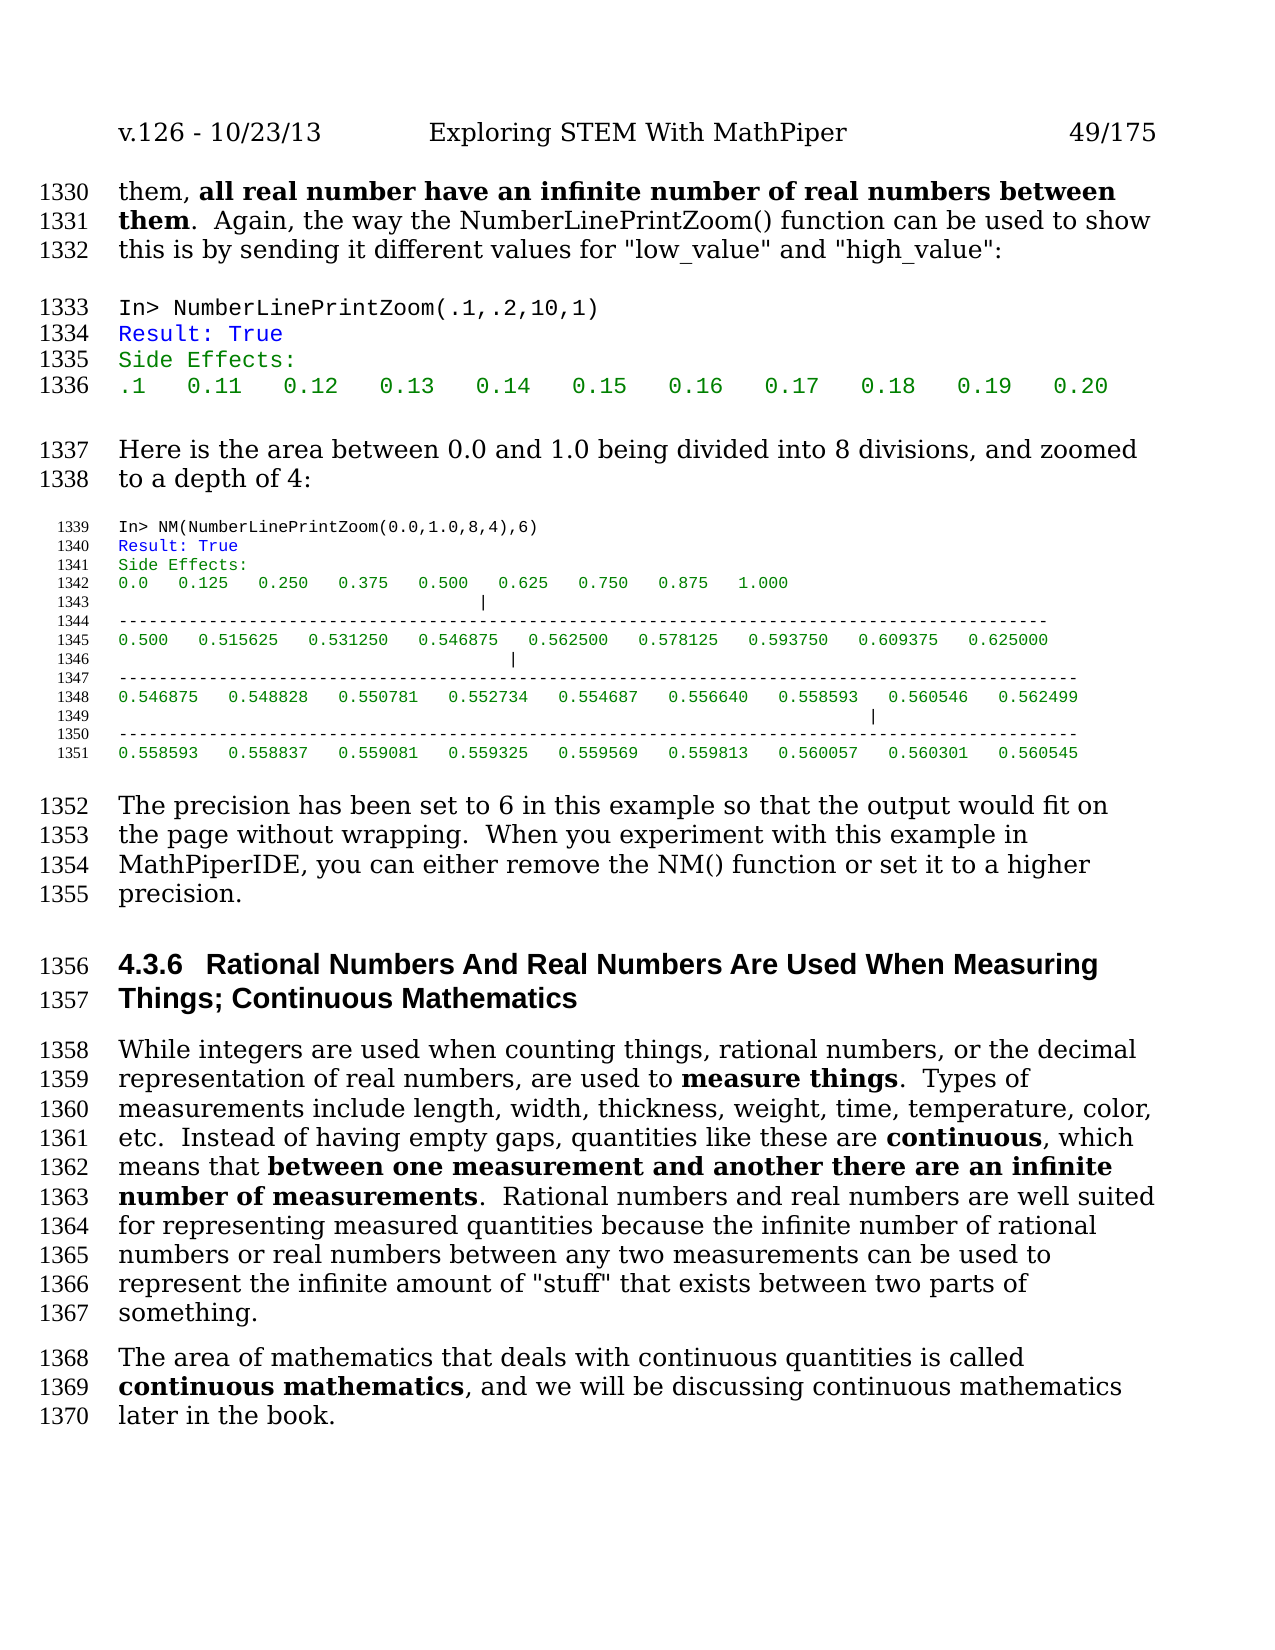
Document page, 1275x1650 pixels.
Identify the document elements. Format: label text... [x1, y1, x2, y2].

text Here is the area between 0.0 and 1.0 being divided into 8 divisions, and zoomed to a depth of 4: [118, 435, 1157, 494]
text In> NumberLinePrintZoom(.1,.2,10,1) [118, 297, 1157, 323]
text Side Effects: [118, 348, 1157, 374]
text Result: True [118, 537, 1157, 556]
text In> NM(NumberLinePrintZoom(0.0,1.0,8,4),6) [118, 518, 1157, 537]
text The precision has been set to 6 in this example so that the output would fit on the page without wrapping. When you experiment with this example in MathPiperIDE, you can either remove the NM() function or set it to a higher precision. [118, 791, 1157, 908]
text --------------------------------------------------------------------------------------------- [118, 613, 1157, 632]
text | [118, 707, 1157, 726]
text 0.546875 0.548828 0.550781 0.552734 0.554687 0.556640 0.558593 0.560546 0.562499 [118, 688, 1157, 707]
text While integers are used when counting things, rational numbers, or the decimal representation of real numbers, are used to measure things. Types of measurements include length, width, thickness, weight, time, temperature, color, etc. Instead of having empty gaps, quantities like these are continuous, which means that between one measurement and another there are an infinite number of measurements. Rational numbers and real numbers are well suited for representing measured quantities because the infinite number of rational numbers or real numbers between any two measurements can be used to represent the infinite amount of "stuff" that exists between two parts of something. [118, 1035, 1157, 1328]
subtitle Rational Numbers And Real Numbers Are Used When Measuring Things; Continuous Mathematics [118, 947, 1157, 1014]
text 0.0 0.125 0.250 0.375 0.500 0.625 0.750 0.875 1.000 [118, 575, 1157, 594]
text ------------------------------------------------------------------------------------------------ [118, 726, 1157, 745]
text Side Effects: [118, 556, 1157, 575]
text Result: True [118, 323, 1157, 348]
text them, all real number have an infinite number of real numbers between them. Again, the way the NumberLinePrintZoom() function can be used to show this is by sending it different values for "low_value" and "high_value": [118, 177, 1157, 265]
text The area of mathematics that deals with continuous quantities is called continuous mathematics, and we will be discussing continuous mathematics later in the book. [118, 1343, 1157, 1430]
text | [118, 594, 1157, 613]
text .1 0.11 0.12 0.13 0.14 0.15 0.16 0.17 0.18 0.19 0.20 [118, 374, 1157, 400]
text | [118, 651, 1157, 669]
text 0.558593 0.558837 0.559081 0.559325 0.559569 0.559813 0.560057 0.560301 0.560545 [118, 745, 1157, 764]
text ------------------------------------------------------------------------------------------------ [118, 669, 1157, 688]
text 0.500 0.515625 0.531250 0.546875 0.562500 0.578125 0.593750 0.609375 0.625000 [118, 632, 1157, 651]
